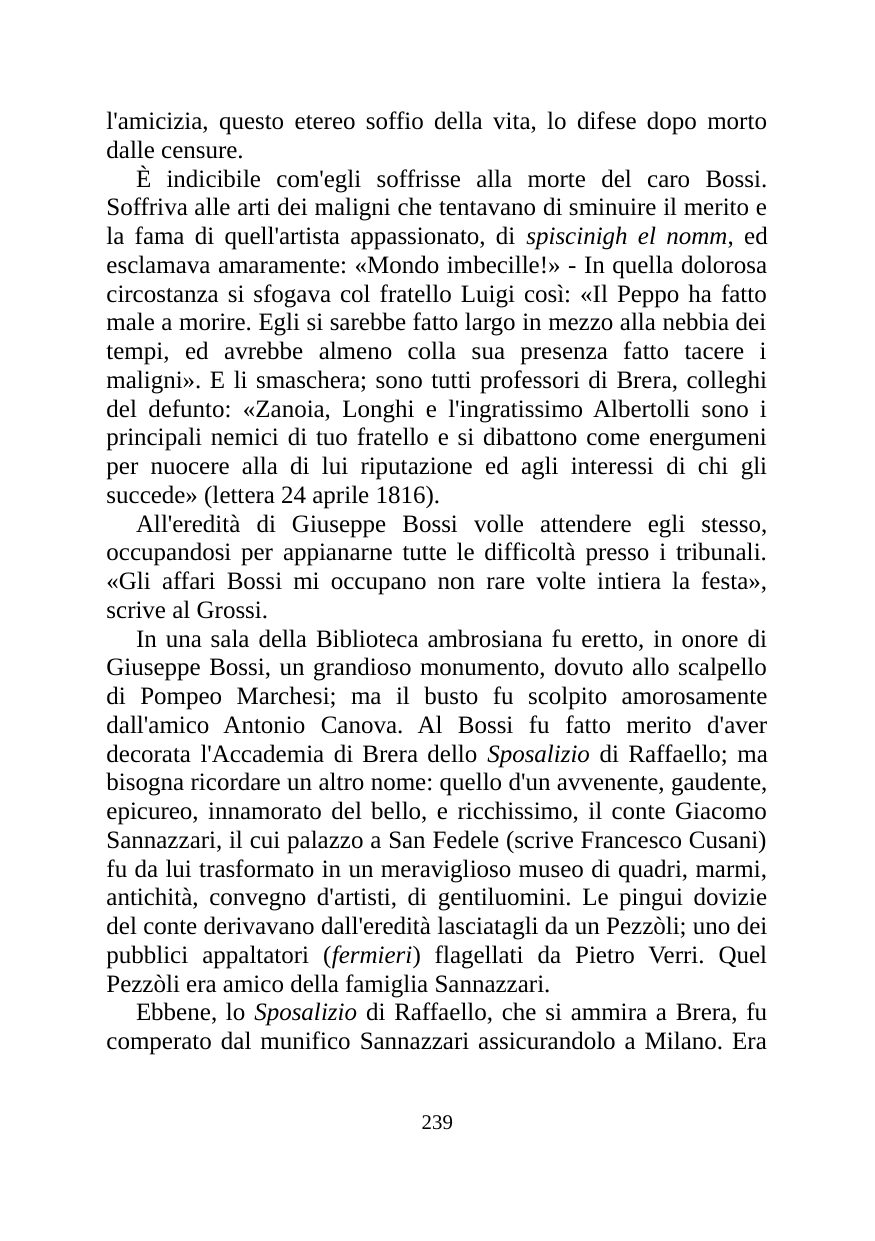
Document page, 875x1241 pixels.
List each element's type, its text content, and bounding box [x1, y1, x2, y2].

text È indicibile com'egli soffrisse alla morte del caro Bossi. Soffriva alle arti dei maligni che tentavano di sminuire il merito e la fama di quell'artista appassionato, di spiscinigh el nomm, ed esclamava amaramente: «Mondo imbecille!» - In quella dolorosa circostanza si sfogava col fratello Luigi così: «Il Peppo ha fatto male a morire. Egli si sarebbe fatto largo in mezzo alla nebbia dei tempi, ed avrebbe almeno colla sua presenza fatto tacere i maligni». E li smaschera; sono tutti professori di Brera, colleghi del defunto: «Zanoia, Longhi e l'ingratissimo Albertolli sono i principali nemici di tuo fratello e si dibattono come energumeni per nuocere alla di lui riputazione ed agli interessi di chi gli succede» (lettera 24 aprile 1816). [106, 164, 768, 509]
text All'eredità di Giuseppe Bossi volle attendere egli stesso, occupandosi per appianarne tutte le difficoltà presso i tribunali. «Gli affari Bossi mi occupano non rare volte intiera la festa», scrive al Grossi. [106, 509, 768, 624]
text l'amicizia, questo etereo soffio della vita, lo difese dopo morto dalle censure. [106, 106, 768, 164]
text In una sala della Biblioteca ambrosiana fu eretto, in onore di Giuseppe Bossi, un grandioso monumento, dovuto allo scalpello di Pompeo Marchesi; ma il busto fu scolpito amorosamente dall'amico Antonio Canova. Al Bossi fu fatto merito d'aver decorata l'Accademia di Brera dello Sposalizio di Raffaello; ma bisogna ricordare un altro nome: quello d'un avvenente, gaudente, epicureo, innamorato del bello, e ricchissimo, il conte Giacomo Sannazzari, il cui palazzo a San Fedele (scrive Francesco Cusani) fu da lui trasformato in un meraviglioso museo di quadri, marmi, antichità, convegno d'artisti, di gentiluomini. Le pingui dovizie del conte derivavano dall'eredità lasciatagli da un Pezzòli; uno dei pubblici appaltatori (fermieri) flagellati da Pietro Verri. Quel Pezzòli era amico della famiglia Sannazzari. [106, 624, 768, 997]
text Ebbene, lo Sposalizio di Raffaello, che si ammira a Brera, fu comperato dal munifico Sannazzari assicurandolo a Milano. Era [106, 997, 768, 1055]
